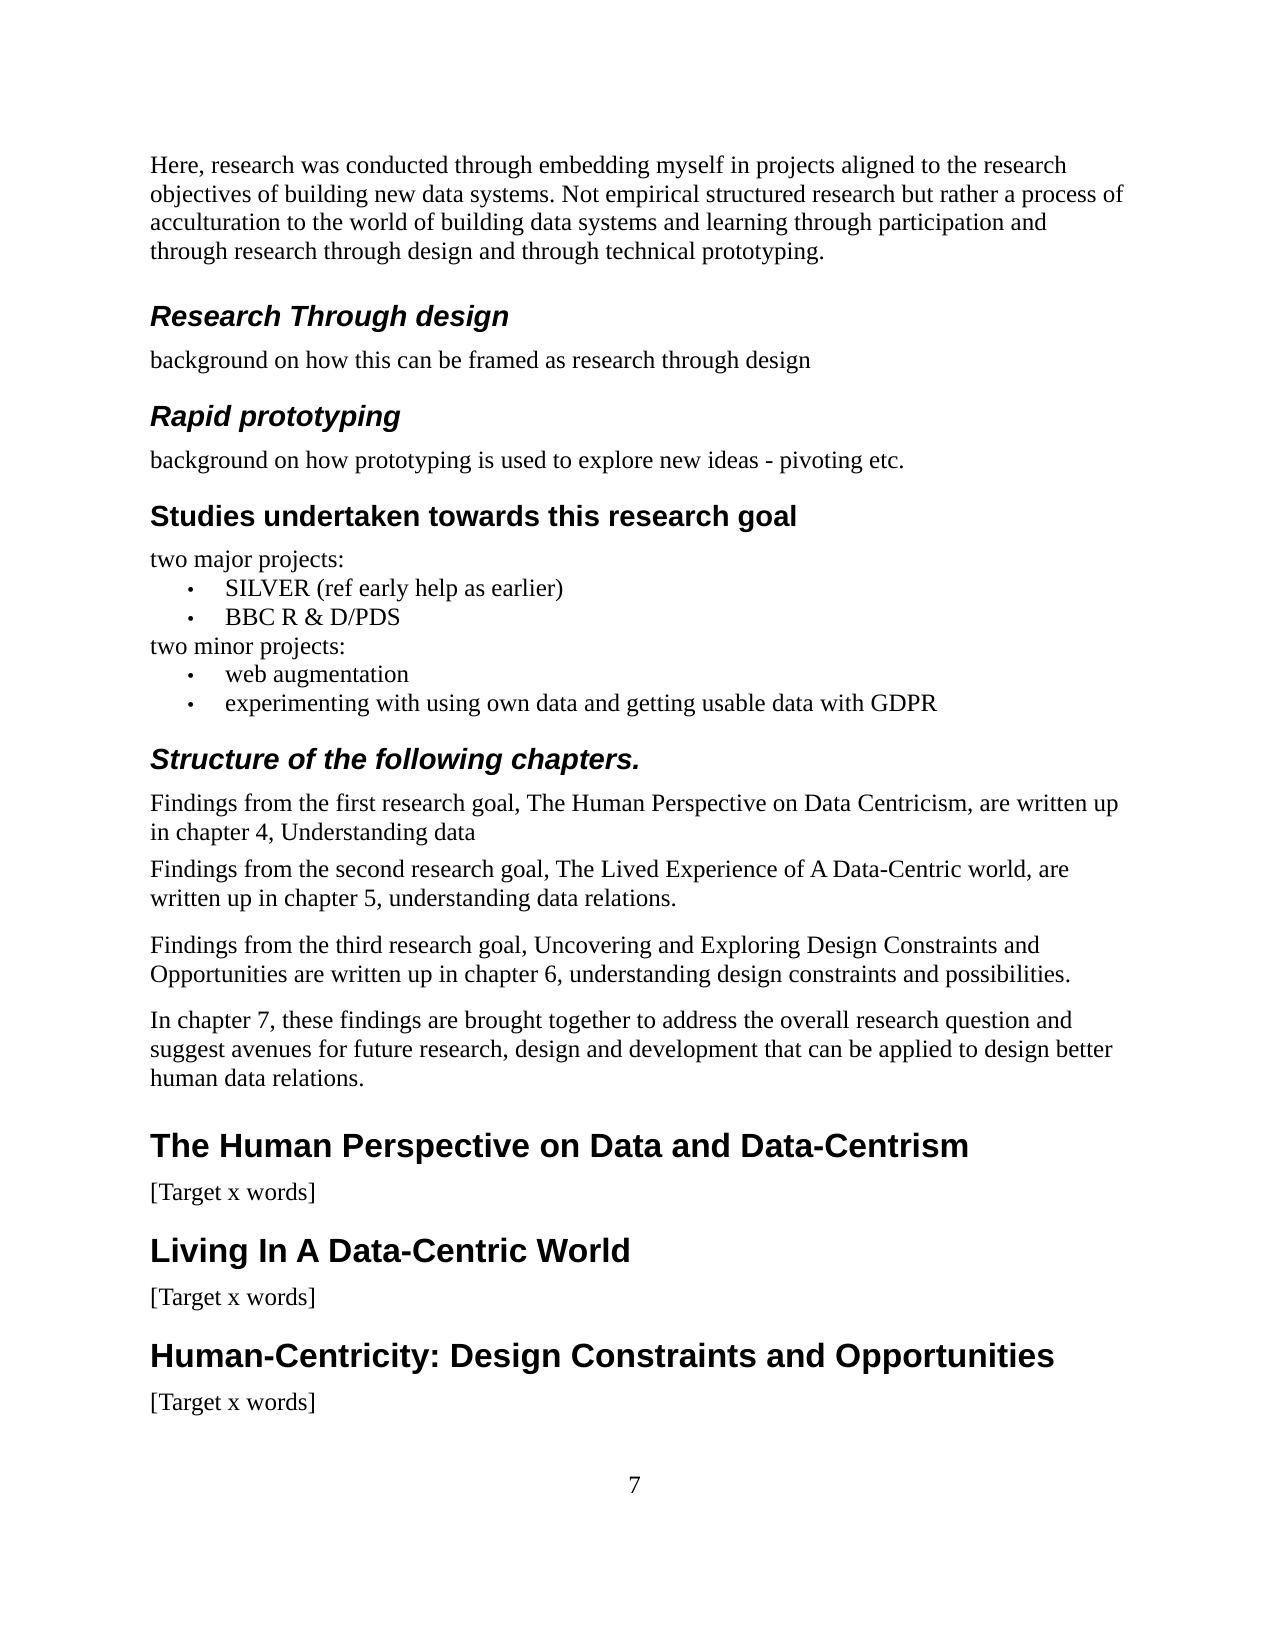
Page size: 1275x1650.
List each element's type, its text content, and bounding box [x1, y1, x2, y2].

text [Target x words] [150, 1387, 1125, 1415]
list web augmentation [187, 659, 1125, 688]
text Findings from the second research goal, The Lived Experience of A Data-Centric world, are written up in chapter 5, understanding data relations. [150, 854, 1125, 912]
subtitle Studies undertaken towards this research goal [150, 498, 1125, 532]
subtitle The Human Perspective on Data and Data-Centrism [150, 1126, 1125, 1164]
text background on how this can be framed as research through design [150, 345, 1125, 374]
subtitle Living In A Data-Centric World [150, 1231, 1125, 1269]
text [Target x words] [150, 1282, 1125, 1310]
list experimenting with using own data and getting usable data with GDPR [187, 688, 1125, 717]
subtitle Human-Centricity: Design Constraints and Opportunities [150, 1335, 1125, 1374]
text In chapter 7, these findings are brought together to address the overall research question and suggest avenues for future research, design and development that can be applied to design better human data relations. [150, 1005, 1125, 1092]
text [Target x words] [150, 1177, 1125, 1206]
subtitle Rapid prototyping [150, 399, 1125, 432]
text Findings from the first research goal, The Human Perspective on Data Centricism, are written up in chapter 4, Understanding data [150, 788, 1125, 846]
subtitle Research Through design [150, 299, 1125, 332]
text Here, research was conducted through embedding myself in projects aligned to the research objectives of building new data systems. Not empirical structured research but rather a process of acculturation to the world of building data systems and learning through participation and through research through design and through technical prototyping. [150, 150, 1125, 265]
text Findings from the third research goal, Uncovering and Exploring Design Constraints and Opportunities are written up in chapter 6, understanding design constraints and possibilities. [150, 930, 1125, 987]
text two minor projects: [150, 631, 1125, 659]
text two major projects: [150, 544, 1125, 573]
subtitle Structure of the following chapters. [150, 742, 1125, 776]
text background on how prototyping is used to explore new ideas - pivoting etc. [150, 445, 1125, 473]
list BBC R & D/PDS [187, 602, 1125, 631]
list SILVER (ref early help as earlier) [187, 573, 1125, 602]
